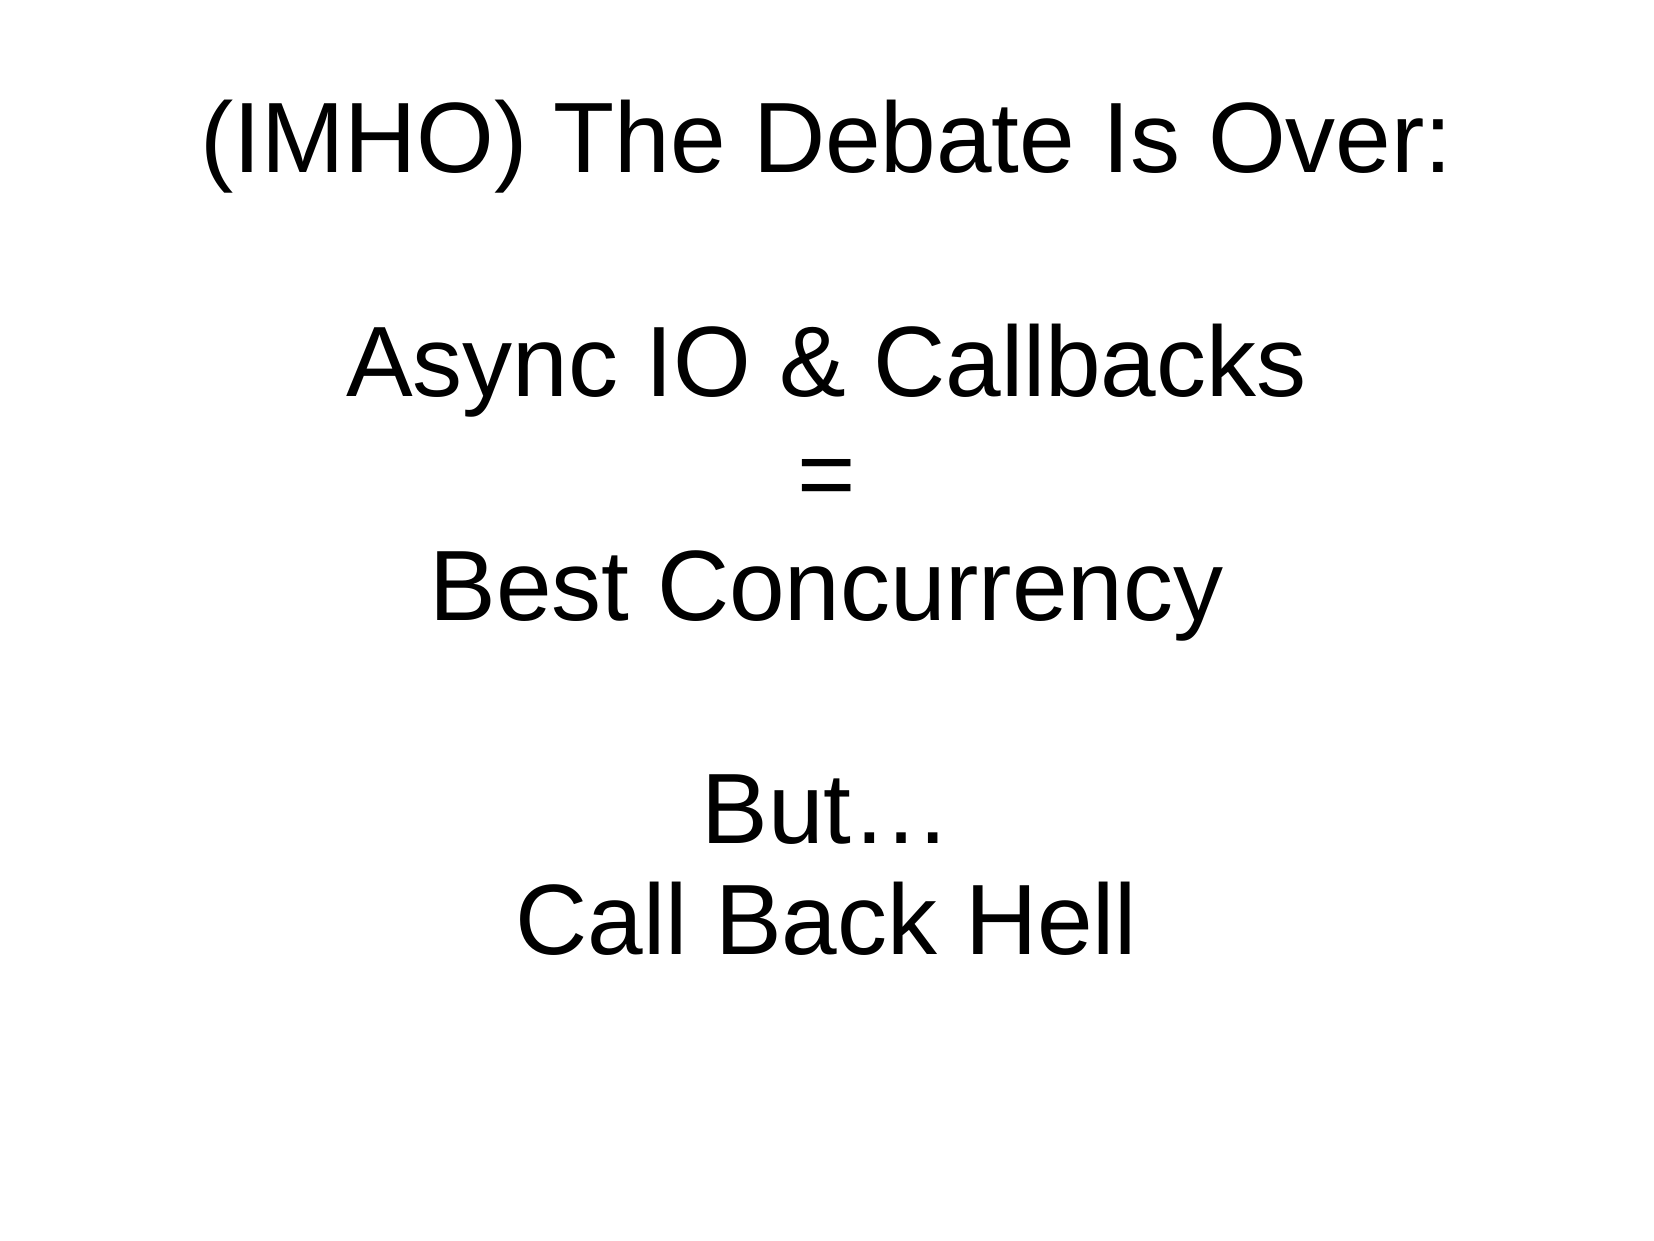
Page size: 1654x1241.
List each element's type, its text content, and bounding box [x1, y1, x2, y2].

subtitle (IMHO) The Debate Is Over: Async IO & Callbacks = Best Concurrency But… Call Back Hell [82, 49, 1571, 1010]
